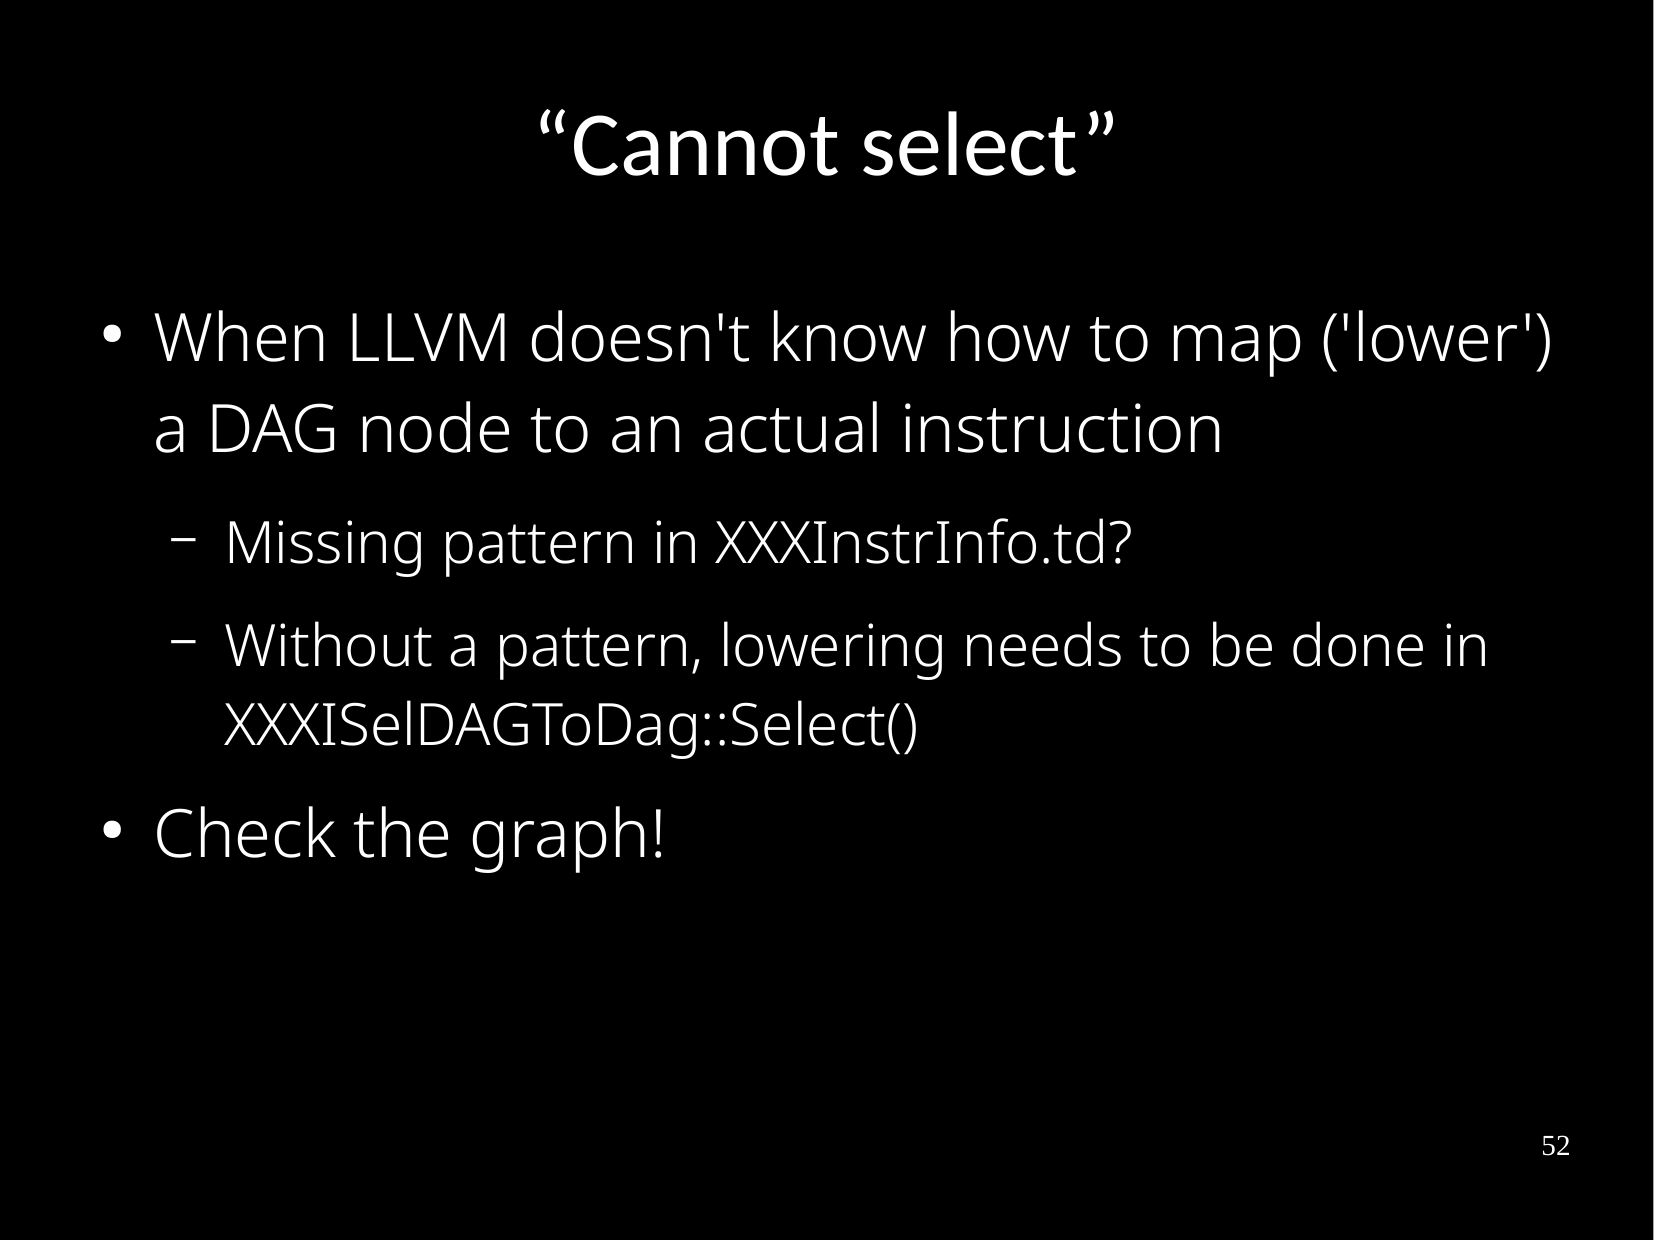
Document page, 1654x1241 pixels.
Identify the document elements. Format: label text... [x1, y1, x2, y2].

title “Cannot select” [82, 49, 1571, 257]
list When LLVM doesn't know how to map ('lower') a DAG node to an actual instruction Missing pattern in XXXInstrInfo.td? Without a pattern, lowering needs to be done in XXXISelDAGToDag::Select() Check the graph! [82, 290, 1571, 1010]
